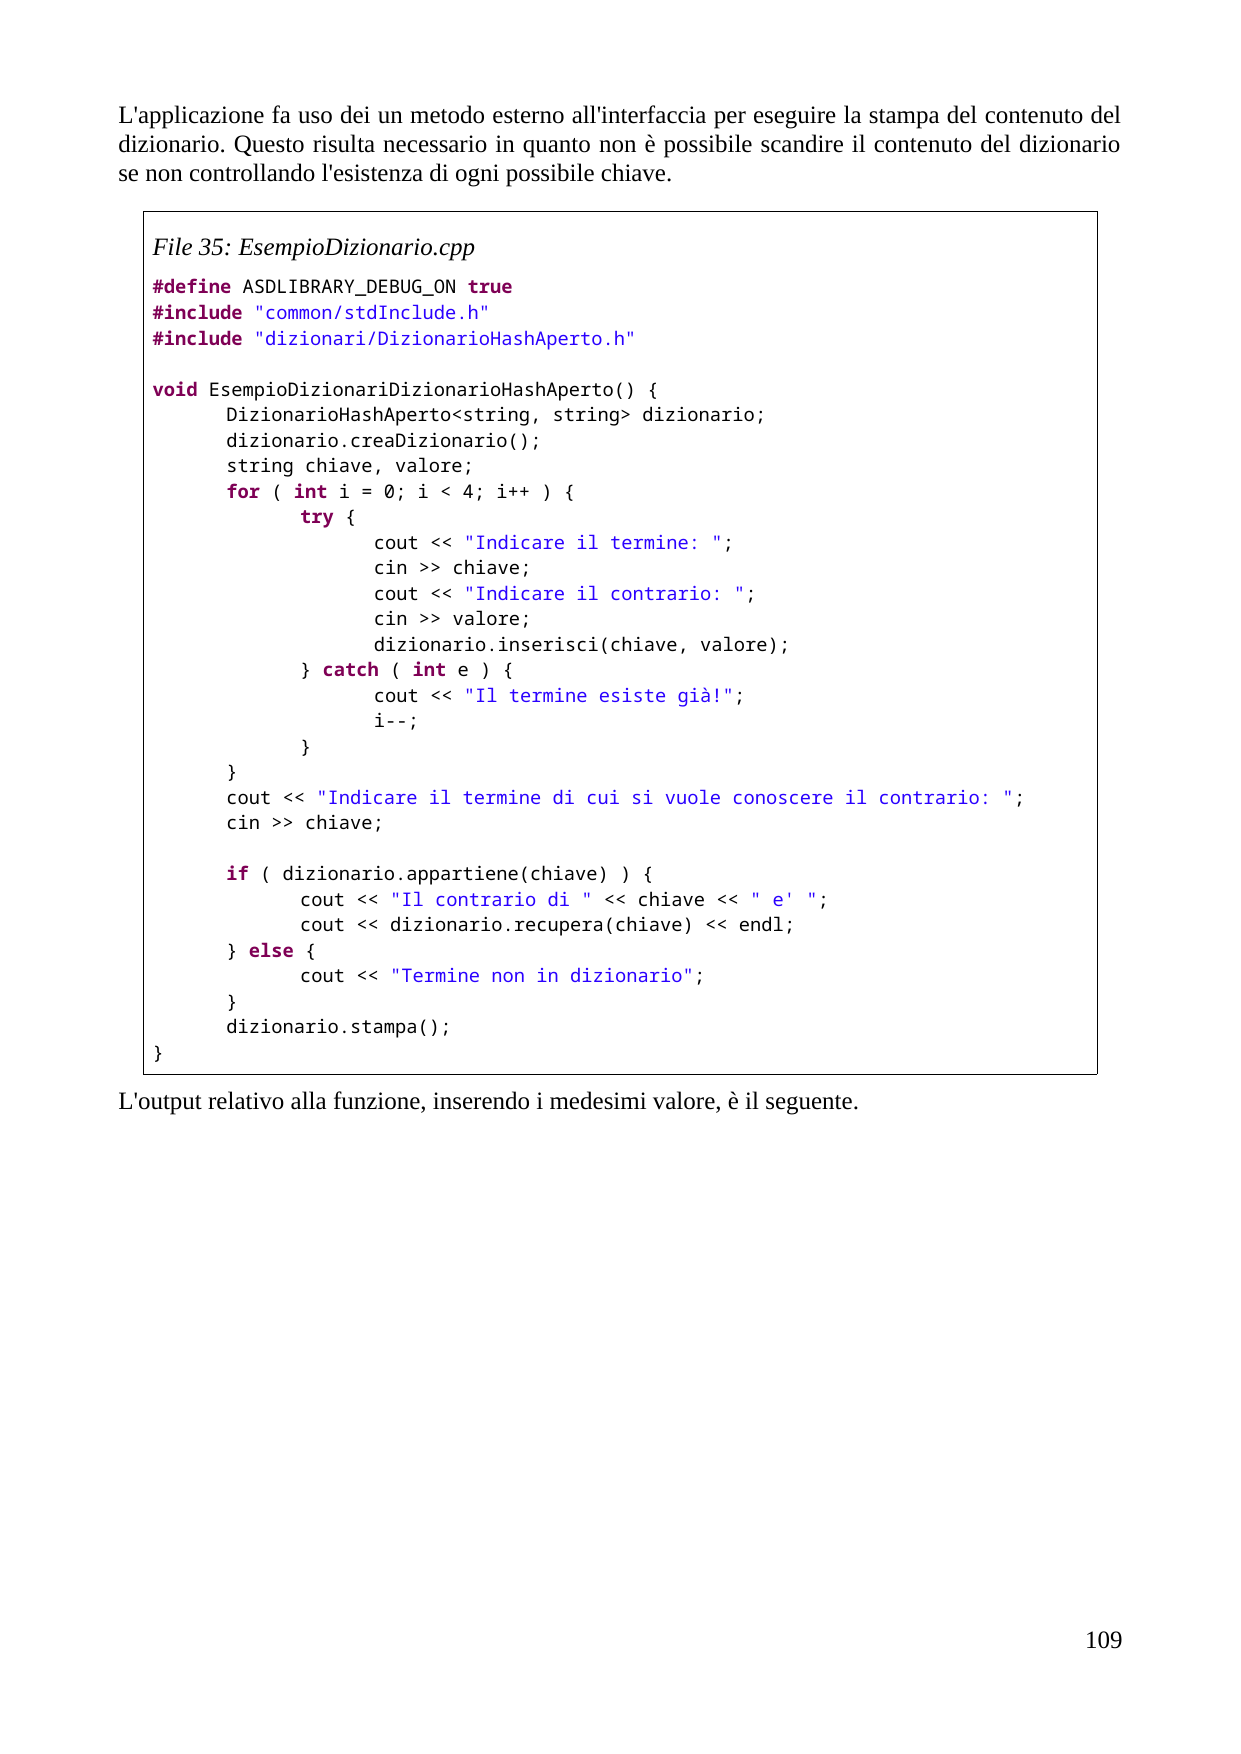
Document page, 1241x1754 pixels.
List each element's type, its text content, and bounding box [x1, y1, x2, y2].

text cin >> valore; [152, 606, 1088, 631]
text if ( dizionario.appartiene(chiave) ) { [152, 861, 1088, 886]
text cin >> chiave; [152, 554, 1088, 580]
text cout << "Il termine esiste già!"; [152, 682, 1088, 708]
text File 35: EsempioDizionario.cpp [152, 232, 1088, 261]
text cin >> chiave; [152, 810, 1088, 835]
text cout << "Indicare il termine di cui si vuole conoscere il contrario: "; [152, 784, 1088, 810]
text cout << "Il contrario di " << chiave << " e' "; [152, 886, 1088, 912]
text } [152, 733, 1088, 759]
text dizionario.creaDizionario(); [152, 427, 1088, 452]
text try { [152, 503, 1088, 529]
text L'output relativo alla funzione, inserendo i medesimi valore, è il seguente. [118, 199, 1122, 1114]
text #include "common/stdInclude.h" [152, 299, 1088, 325]
text cout << dizionario.recupera(chiave) << endl; [152, 912, 1088, 937]
text DizionarioHashAperto<string, string> dizionario; [152, 401, 1088, 427]
text } [152, 759, 1088, 784]
text i--; [152, 708, 1088, 733]
text for ( int i = 0; i < 4; i++ ) { [152, 478, 1088, 503]
text string chiave, valore; [152, 452, 1088, 478]
text cout << "Indicare il contrario: "; [152, 580, 1088, 606]
text dizionario.stampa(); [152, 1014, 1088, 1039]
text L'applicazione fa uso dei un metodo esterno all'interfaccia per eseguire la stampa del contenuto del dizionario. Questo risulta necessario in quanto non è possibile scandire il contenuto del dizionario se non controllando l'esistenza di ogni possibile chiave. [118, 100, 1122, 187]
text void EsempioDizionariDizionarioHashAperto() { [152, 376, 1088, 401]
text } [152, 988, 1088, 1014]
text } else { [152, 937, 1088, 963]
text dizionario.inserisci(chiave, valore); [152, 631, 1088, 657]
text cout << "Termine non in dizionario"; [152, 963, 1088, 988]
text #define ASDLIBRARY_DEBUG_ON true [152, 274, 1088, 299]
text } [152, 1039, 1088, 1065]
text } catch ( int e ) { [152, 657, 1088, 682]
text cout << "Indicare il termine: "; [152, 529, 1088, 554]
text #include "dizionari/DizionarioHashAperto.h" [152, 325, 1088, 350]
